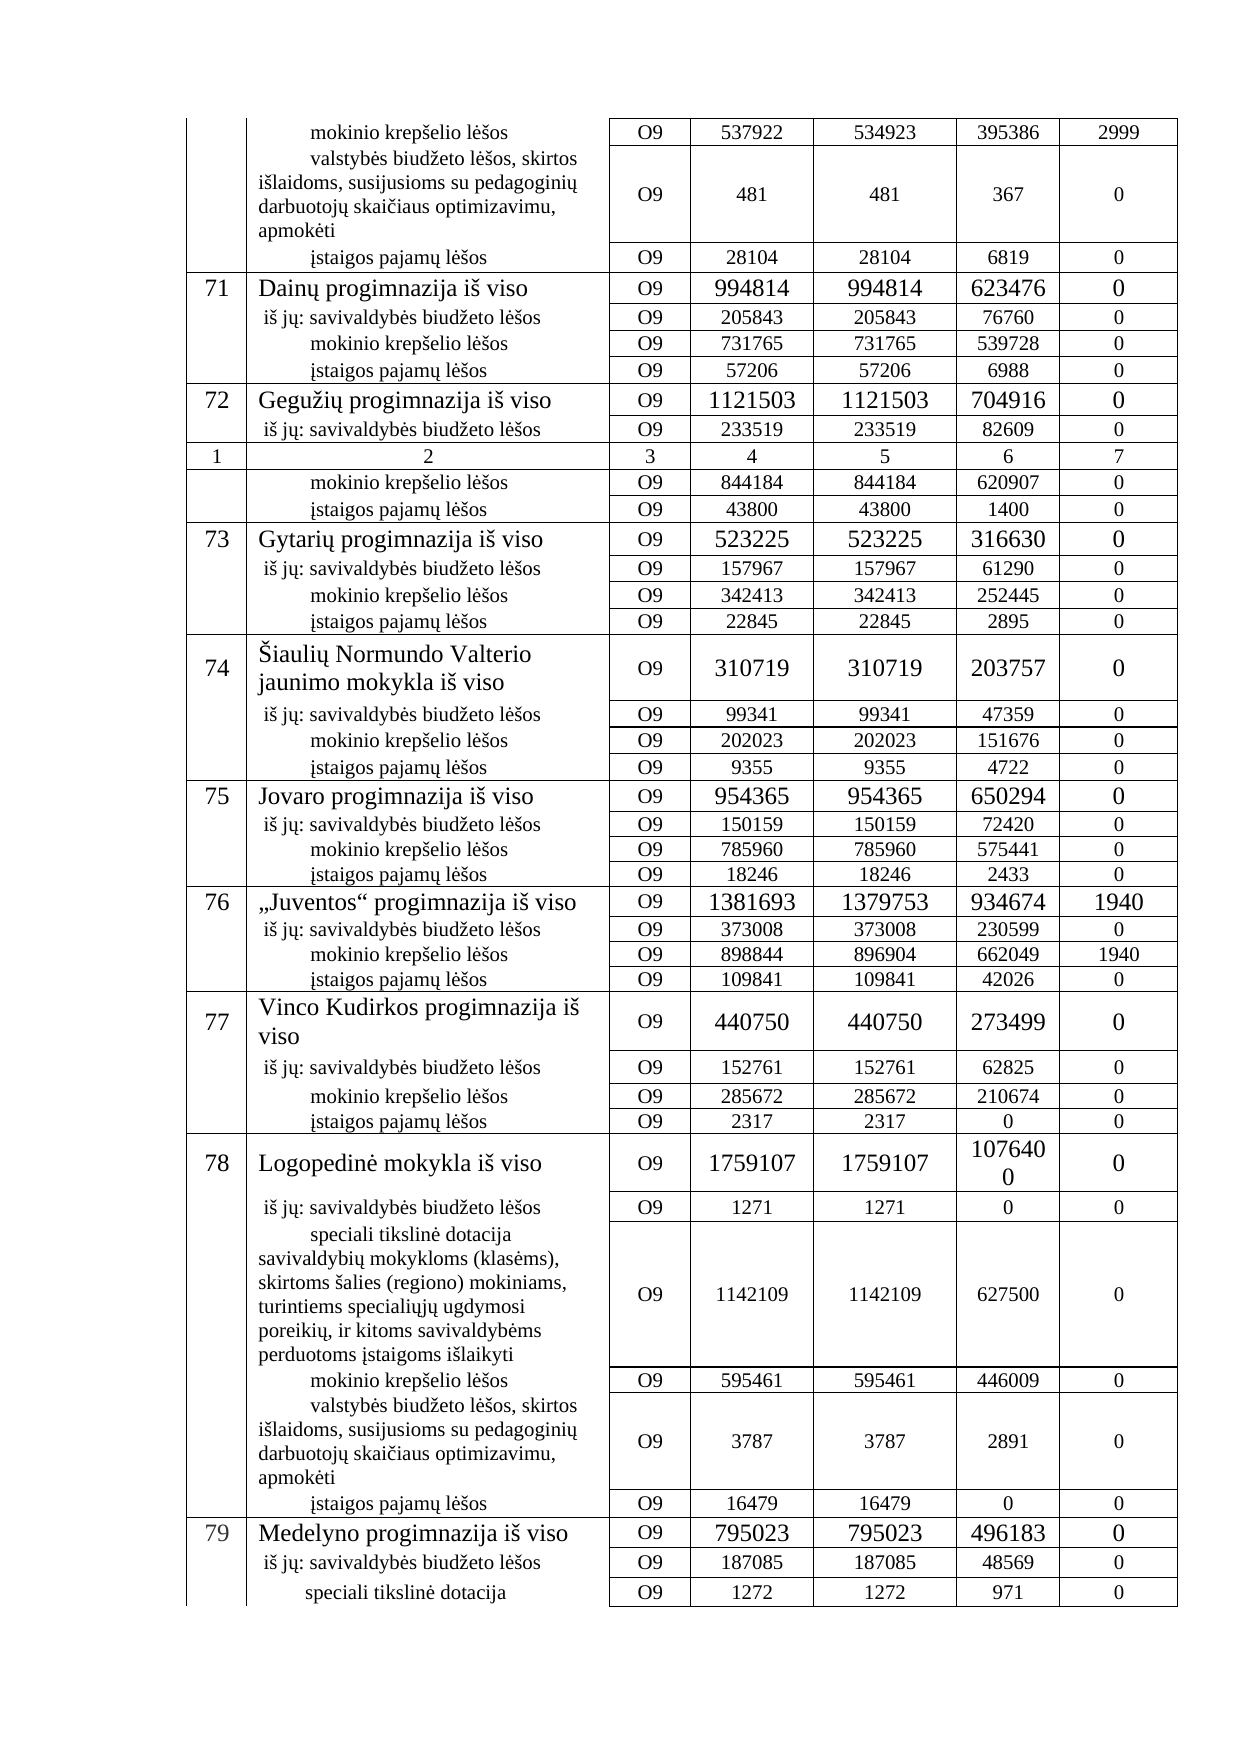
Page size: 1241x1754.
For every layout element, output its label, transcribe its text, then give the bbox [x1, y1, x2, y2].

table_cell O9 [610, 582, 690, 608]
table_cell 954365 [814, 781, 956, 811]
table_cell 0 [1060, 635, 1177, 700]
table_cell 0 [1060, 357, 1177, 383]
table_cell 82609 [957, 416, 1059, 442]
table_cell 187085 [814, 1548, 956, 1577]
table_cell 1076400 [957, 1134, 1059, 1191]
table_cell 440750 [691, 992, 813, 1050]
table_cell 534923 [814, 119, 956, 145]
table_cell įstaigos pajamų lėšos [247, 1108, 609, 1133]
table_cell 627500 [957, 1222, 1059, 1366]
table_cell O9 [610, 384, 690, 415]
table_cell 481 [691, 146, 813, 242]
table_cell 1271 [814, 1192, 956, 1221]
table_cell 0 [1060, 496, 1177, 522]
table_cell 844184 [814, 470, 956, 495]
table_cell 0 [1060, 1368, 1177, 1392]
table_cell 310719 [691, 635, 813, 700]
table_cell 28104 [814, 243, 956, 272]
table_cell 0 [1060, 701, 1177, 726]
table_cell Gytarių progimnazija iš viso [247, 523, 609, 554]
table_cell 0 [1060, 837, 1177, 861]
table_cell 0 [1060, 331, 1177, 356]
table_cell [187, 356, 246, 383]
table_cell 0 [1060, 1578, 1177, 1606]
table_cell įstaigos pajamų lėšos [247, 966, 609, 991]
table_cell 78 [187, 1134, 246, 1191]
table_cell 6819 [957, 243, 1059, 272]
table_cell 2433 [957, 862, 1059, 886]
table_cell O9 [610, 304, 690, 329]
table_cell 650294 [957, 781, 1059, 811]
table_cell 0 [1060, 556, 1177, 581]
table_cell [187, 608, 246, 634]
table_cell 0 [1060, 1192, 1177, 1221]
table_cell 934674 [957, 887, 1059, 916]
table_cell 1 [187, 443, 246, 468]
table_cell [187, 1108, 246, 1133]
table_cell 481 [814, 146, 956, 242]
table_cell „Juventos“ progimnazija iš viso [247, 887, 609, 916]
table_cell 1759107 [814, 1134, 956, 1191]
table_cell 704916 [957, 384, 1059, 415]
table_cell [187, 916, 246, 941]
table_cell Logopedinė mokykla iš viso [247, 1134, 609, 1191]
table_cell 9355 [814, 754, 956, 779]
table_cell O9 [610, 556, 690, 581]
table_cell 210674 [957, 1084, 1059, 1108]
table_cell O9 [610, 1109, 690, 1133]
table_cell [187, 118, 246, 145]
table_cell 0 [1060, 967, 1177, 991]
table_cell 1381693 [691, 887, 813, 916]
table_cell 620907 [957, 470, 1059, 495]
table_cell 0 [957, 1109, 1059, 1133]
table_cell 6988 [957, 357, 1059, 383]
table_cell 2317 [691, 1109, 813, 1133]
table_cell 72420 [957, 812, 1059, 836]
table_cell 0 [1060, 754, 1177, 779]
table_cell Šiaulių Normundo Valterio jaunimo mokykla iš viso [247, 635, 609, 700]
table_cell Gegužių progimnazija iš viso [247, 384, 609, 415]
table_cell O9 [610, 754, 690, 779]
table_cell įstaigos pajamų lėšos [247, 753, 609, 779]
table_cell [187, 145, 246, 242]
table_cell 7 [1060, 443, 1177, 468]
table_cell 16479 [814, 1490, 956, 1517]
table_cell 1271 [691, 1192, 813, 1221]
table_cell 795023 [814, 1518, 956, 1547]
table_cell Jovaro progimnazija iš viso [247, 781, 609, 811]
table_cell 1272 [691, 1578, 813, 1606]
table_cell iš jų: savivaldybės biudžeto lėšos [247, 1191, 609, 1221]
table_cell 99341 [691, 701, 813, 726]
table_cell 523225 [691, 523, 813, 554]
table_cell 151676 [957, 728, 1059, 753]
table_cell 342413 [691, 582, 813, 608]
table_cell 273499 [957, 992, 1059, 1050]
table_cell 42026 [957, 967, 1059, 991]
table_cell 0 [957, 1192, 1059, 1221]
table_cell 62825 [957, 1051, 1059, 1082]
table_cell O9 [610, 917, 690, 941]
table_cell [187, 303, 246, 329]
table_cell įstaigos pajamų lėšos [247, 861, 609, 886]
table_cell 595461 [814, 1368, 956, 1392]
table_cell 6 [957, 443, 1059, 468]
table_cell iš jų: savivaldybės biudžeto lėšos [247, 700, 609, 726]
table_cell [187, 1191, 246, 1221]
table_cell [187, 470, 246, 495]
table_cell 57206 [814, 357, 956, 383]
table_cell 0 [1060, 1548, 1177, 1577]
table_cell 539728 [957, 331, 1059, 356]
table_cell mokinio krepšelio lėšos [247, 941, 609, 966]
table_cell iš jų: savivaldybės biudžeto lėšos [247, 811, 609, 836]
table_cell 3 [610, 443, 690, 468]
table_cell speciali tikslinė dotacija [247, 1577, 609, 1606]
table_cell [187, 242, 246, 272]
table_cell 0 [1060, 609, 1177, 634]
table_cell 2895 [957, 609, 1059, 634]
table_cell 0 [1060, 812, 1177, 836]
table_cell 0 [1060, 728, 1177, 753]
table_cell 1142109 [691, 1222, 813, 1366]
table_cell 0 [1060, 1134, 1177, 1191]
table_cell mokinio krepšelio lėšos [247, 118, 609, 145]
table_cell 61290 [957, 556, 1059, 581]
table_cell valstybės biudžeto lėšos, skirtos išlaidoms, susijusioms su pedagoginių darbuotojų skaičiaus optimizavimu, apmokėti [247, 145, 609, 242]
table_cell O9 [610, 523, 690, 554]
table_cell 795023 [691, 1518, 813, 1547]
table_cell O9 [610, 1548, 690, 1577]
table_cell 233519 [814, 416, 956, 442]
table_cell O9 [610, 1578, 690, 1606]
table_cell 0 [1060, 1393, 1177, 1489]
table_cell 523225 [814, 523, 956, 554]
table_cell O9 [610, 728, 690, 753]
table_cell 22845 [691, 609, 813, 634]
table_cell 205843 [814, 304, 956, 329]
table_cell 71 [187, 273, 246, 303]
table_cell 0 [1060, 1490, 1177, 1517]
table_cell Medelyno progimnazija iš viso [247, 1518, 609, 1547]
table_cell 1379753 [814, 887, 956, 916]
table_cell [187, 753, 246, 779]
table_cell 205843 [691, 304, 813, 329]
table_cell [187, 555, 246, 581]
table_cell 285672 [814, 1084, 956, 1108]
table_cell 731765 [814, 331, 956, 356]
table_cell iš jų: savivaldybės biudžeto lėšos [247, 1050, 609, 1082]
table_cell 43800 [691, 496, 813, 522]
table_cell 48569 [957, 1548, 1059, 1577]
table_cell [187, 700, 246, 726]
table_cell 0 [1060, 862, 1177, 886]
table_cell 1142109 [814, 1222, 956, 1366]
table_cell [187, 1221, 246, 1366]
table_cell 342413 [814, 582, 956, 608]
table_cell mokinio krepšelio lėšos [247, 1083, 609, 1108]
table_cell 150159 [814, 812, 956, 836]
table_cell 0 [1060, 523, 1177, 554]
table_cell 150159 [691, 812, 813, 836]
table_cell mokinio krepšelio lėšos [247, 581, 609, 608]
table_cell įstaigos pajamų lėšos [247, 495, 609, 522]
table_cell įstaigos pajamų lėšos [247, 608, 609, 634]
table_cell O9 [610, 837, 690, 861]
table_cell 72 [187, 384, 246, 415]
table_cell 57206 [691, 357, 813, 383]
table_cell 0 [1060, 1109, 1177, 1133]
table_cell 898844 [691, 942, 813, 966]
table_cell 575441 [957, 837, 1059, 861]
table_cell [187, 1050, 246, 1082]
table_cell iš jų: savivaldybės biudžeto lėšos [247, 1547, 609, 1577]
table_cell 233519 [691, 416, 813, 442]
table_cell 954365 [691, 781, 813, 811]
table_cell 4722 [957, 754, 1059, 779]
table_cell 496183 [957, 1518, 1059, 1547]
table_cell 440750 [814, 992, 956, 1050]
table_cell 0 [957, 1490, 1059, 1517]
table_cell 79 [187, 1518, 246, 1547]
table_cell 395386 [957, 119, 1059, 145]
table_cell [187, 1366, 246, 1392]
table_cell Vinco Kudirkos progimnazija iš viso [247, 992, 609, 1050]
table_cell [187, 330, 246, 356]
table_cell 537922 [691, 119, 813, 145]
table_cell iš jų: savivaldybės biudžeto lėšos [247, 415, 609, 442]
table_cell O9 [610, 243, 690, 272]
table_cell 28104 [691, 243, 813, 272]
table_cell O9 [610, 1368, 690, 1392]
table_cell [187, 836, 246, 861]
table_cell 844184 [691, 470, 813, 495]
table_cell O9 [610, 1192, 690, 1221]
table_cell 74 [187, 635, 246, 700]
table_cell O9 [610, 812, 690, 836]
table_cell 0 [1060, 1051, 1177, 1082]
table_cell 77 [187, 992, 246, 1050]
table_cell 76 [187, 887, 246, 916]
table_cell iš jų: savivaldybės biudžeto lėšos [247, 303, 609, 329]
table_cell [187, 966, 246, 991]
table_cell [187, 1392, 246, 1489]
table_cell O9 [610, 1134, 690, 1191]
table_cell 203757 [957, 635, 1059, 700]
table_cell O9 [610, 1084, 690, 1108]
table_cell [187, 726, 246, 753]
table_cell 623476 [957, 273, 1059, 303]
table_cell O9 [610, 1518, 690, 1547]
table_cell 2317 [814, 1109, 956, 1133]
table_cell [187, 1083, 246, 1108]
table_cell 18246 [691, 862, 813, 886]
table_cell 731765 [691, 331, 813, 356]
table_cell 0 [1060, 416, 1177, 442]
table_cell 1940 [1060, 887, 1177, 916]
table_cell 0 [1060, 304, 1177, 329]
table_cell 2891 [957, 1393, 1059, 1489]
table_cell 367 [957, 146, 1059, 242]
table_cell 109841 [814, 967, 956, 991]
table_cell [187, 415, 246, 442]
table_cell O9 [610, 119, 690, 145]
table_cell [187, 1489, 246, 1517]
table_cell 230599 [957, 917, 1059, 941]
table_cell 0 [1060, 1222, 1177, 1366]
table_cell įstaigos pajamų lėšos [247, 1489, 609, 1517]
table_cell O9 [610, 1051, 690, 1082]
table_cell [187, 811, 246, 836]
table_cell O9 [610, 273, 690, 303]
table_cell 157967 [814, 556, 956, 581]
table_cell 152761 [691, 1051, 813, 1082]
table_cell [187, 1547, 246, 1577]
table_cell 76760 [957, 304, 1059, 329]
table_cell 202023 [691, 728, 813, 753]
table_cell 0 [1060, 1084, 1177, 1108]
table_cell [187, 581, 246, 608]
table_cell 310719 [814, 635, 956, 700]
table_cell 2 [247, 443, 609, 468]
table_cell 18246 [814, 862, 956, 886]
table_cell O9 [610, 416, 690, 442]
table_cell O9 [610, 331, 690, 356]
table_cell O9 [610, 967, 690, 991]
table_cell O9 [610, 862, 690, 886]
table_cell O9 [610, 357, 690, 383]
table_cell O9 [610, 609, 690, 634]
table_cell 187085 [691, 1548, 813, 1577]
table_cell mokinio krepšelio lėšos [247, 1366, 609, 1392]
table_cell 16479 [691, 1490, 813, 1517]
table_cell įstaigos pajamų lėšos [247, 356, 609, 383]
table_cell 0 [1060, 582, 1177, 608]
table_cell 0 [1060, 1518, 1177, 1547]
table_cell 0 [1060, 470, 1177, 495]
table_cell [187, 941, 246, 966]
table_cell 785960 [691, 837, 813, 861]
table_cell 994814 [814, 273, 956, 303]
table_cell [187, 495, 246, 522]
table_cell 75 [187, 781, 246, 811]
table_cell 373008 [691, 917, 813, 941]
table_cell Dainų progimnazija iš viso [247, 273, 609, 303]
table_cell 1400 [957, 496, 1059, 522]
table_cell 0 [1060, 243, 1177, 272]
table_cell mokinio krepšelio lėšos [247, 726, 609, 753]
table_cell mokinio krepšelio lėšos [247, 470, 609, 495]
table_cell speciali tikslinė dotacija savivaldybių mokykloms (klasėms), skirtoms šalies (regiono) mokiniams, turintiems specialiųjų ugdymosi poreikių, ir kitoms savivaldybėms perduotoms įstaigoms išlaikyti [247, 1221, 609, 1366]
table_cell O9 [610, 635, 690, 700]
table_cell 446009 [957, 1368, 1059, 1392]
table_cell O9 [610, 701, 690, 726]
table_cell 99341 [814, 701, 956, 726]
table_cell 1940 [1060, 942, 1177, 966]
table_cell 785960 [814, 837, 956, 861]
table_cell įstaigos pajamų lėšos [247, 242, 609, 272]
table_cell [187, 861, 246, 886]
table_cell 4 [691, 443, 813, 468]
table_cell 3787 [814, 1393, 956, 1489]
table_cell 373008 [814, 917, 956, 941]
table_cell valstybės biudžeto lėšos, skirtos išlaidoms, susijusioms su pedagoginių darbuotojų skaičiaus optimizavimu, apmokėti [247, 1392, 609, 1489]
table_cell 595461 [691, 1368, 813, 1392]
table_cell 1121503 [691, 384, 813, 415]
table_cell 0 [1060, 992, 1177, 1050]
table_cell 0 [1060, 273, 1177, 303]
table_cell [187, 1577, 246, 1606]
table_cell iš jų: savivaldybės biudžeto lėšos [247, 555, 609, 581]
table_cell 1759107 [691, 1134, 813, 1191]
table_cell O9 [610, 1222, 690, 1366]
table_cell 22845 [814, 609, 956, 634]
table_cell mokinio krepšelio lėšos [247, 836, 609, 861]
table_cell 2999 [1060, 119, 1177, 145]
table_cell O9 [610, 146, 690, 242]
table_cell 47359 [957, 701, 1059, 726]
table_cell 994814 [691, 273, 813, 303]
table_cell 971 [957, 1578, 1059, 1606]
table_cell O9 [610, 887, 690, 916]
table_cell 896904 [814, 942, 956, 966]
table_cell 0 [1060, 781, 1177, 811]
table_cell 0 [1060, 146, 1177, 242]
table_cell 0 [1060, 917, 1177, 941]
table_cell 1121503 [814, 384, 956, 415]
table_cell O9 [610, 781, 690, 811]
table_cell O9 [610, 1490, 690, 1517]
table_cell O9 [610, 1393, 690, 1489]
table_cell O9 [610, 496, 690, 522]
table_cell 252445 [957, 582, 1059, 608]
table_cell 285672 [691, 1084, 813, 1108]
table_cell 0 [1060, 384, 1177, 415]
table_cell 3787 [691, 1393, 813, 1489]
table_cell 152761 [814, 1051, 956, 1082]
table_cell 5 [814, 443, 956, 468]
table_cell 1272 [814, 1578, 956, 1606]
table_cell 662049 [957, 942, 1059, 966]
table_cell mokinio krepšelio lėšos [247, 330, 609, 356]
table_cell iš jų: savivaldybės biudžeto lėšos [247, 916, 609, 941]
table_cell 316630 [957, 523, 1059, 554]
table_cell O9 [610, 470, 690, 495]
table_cell 109841 [691, 967, 813, 991]
table_cell 202023 [814, 728, 956, 753]
table_cell 9355 [691, 754, 813, 779]
table_cell O9 [610, 992, 690, 1050]
table_cell O9 [610, 942, 690, 966]
table_cell 157967 [691, 556, 813, 581]
table_cell 73 [187, 523, 246, 554]
table_cell 43800 [814, 496, 956, 522]
